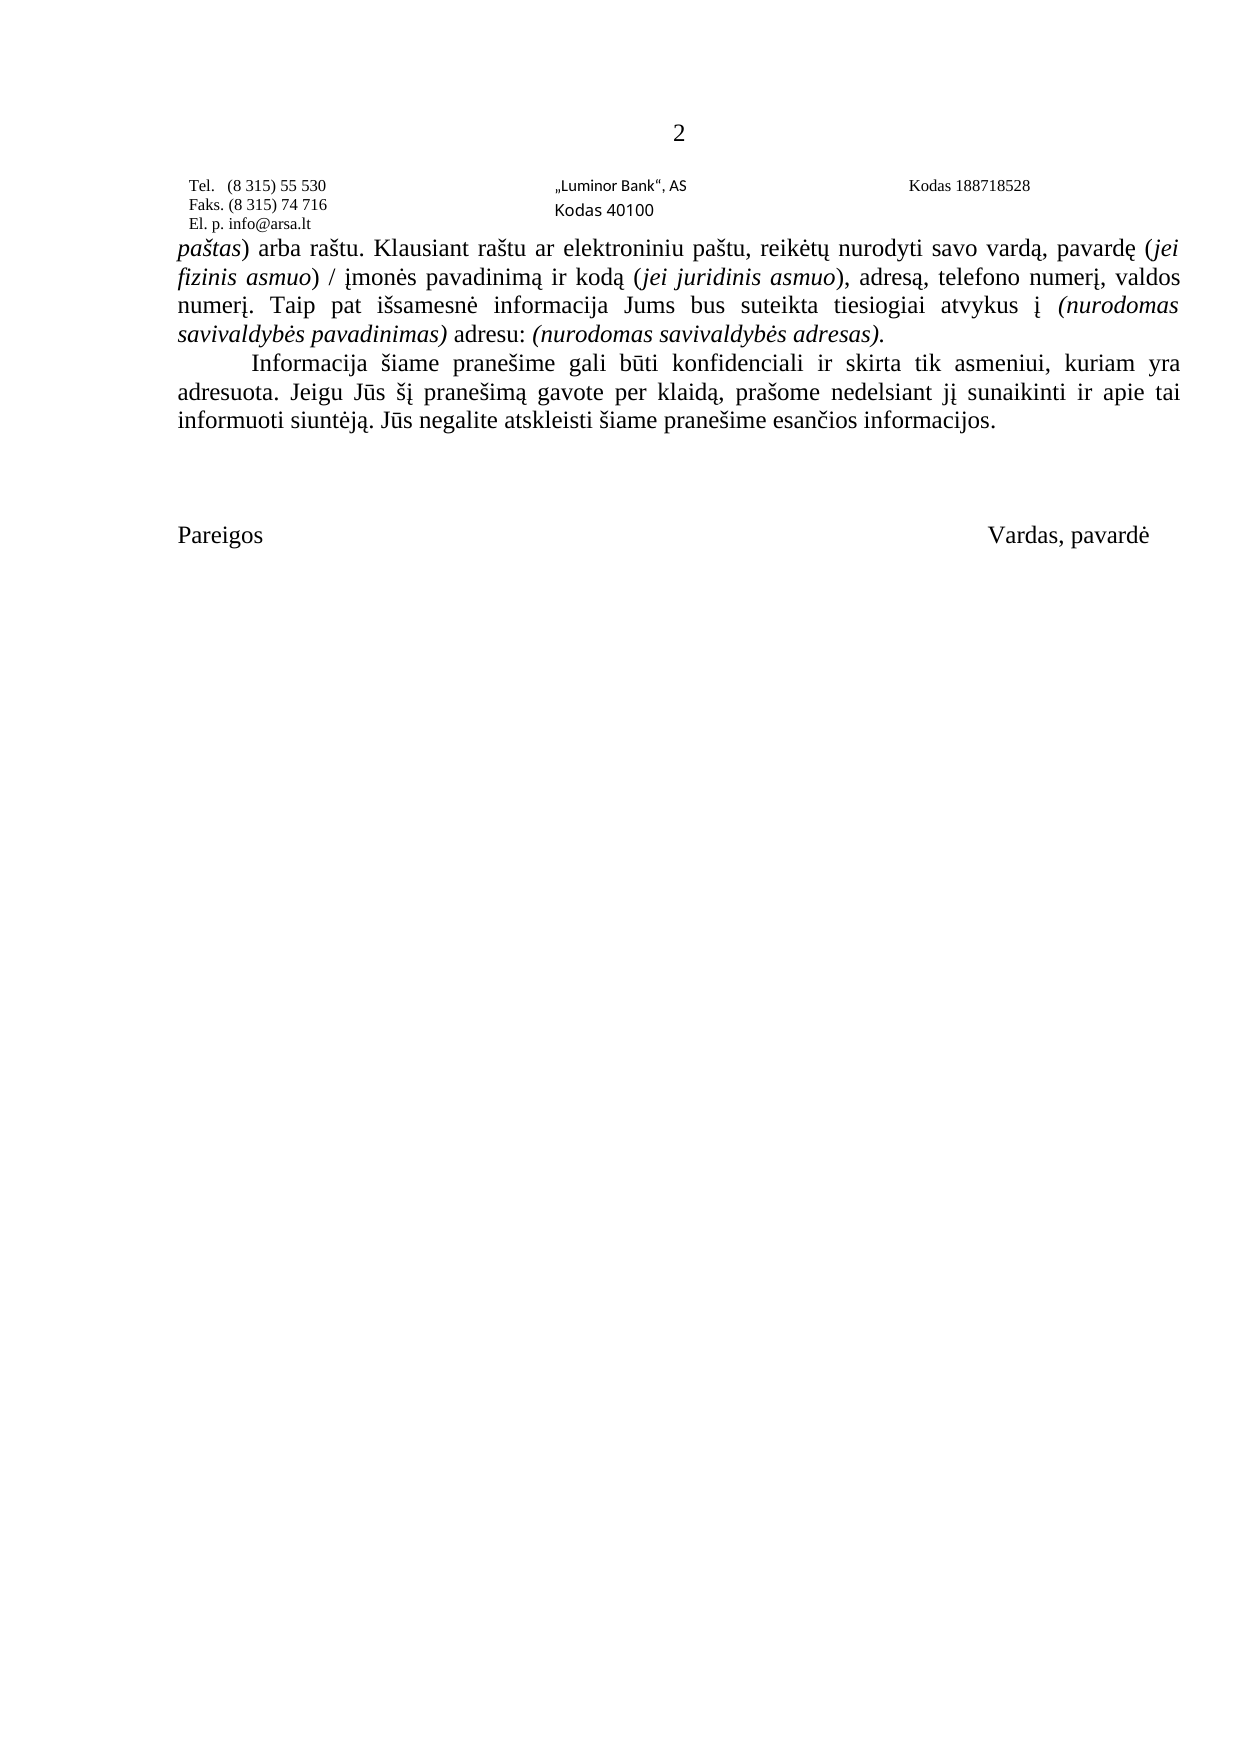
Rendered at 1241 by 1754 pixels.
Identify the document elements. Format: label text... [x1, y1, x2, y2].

text Informacija šiame pranešime gali būti konfidenciali ir skirta tik asmeniui, kuriam yra adresuota. Jeigu Jūs šį pranešimą gavote per klaidą, prašome nedelsiant jį sunaikinti ir apie tai informuoti siuntėją. Jūs negalite atskleisti šiame pranešime esančios informacijos. [177, 348, 1181, 434]
text paštas) arba raštu. Klausiant raštu ar elektroniniu paštu, reikėtų nurodyti savo vardą, pavardę (jei fizinis asmuo) / įmonės pavadinimą ir kodą (jei juridinis asmuo), adresą, telefono numerį, valdos numerį. Taip pat išsamesnė informacija Jums bus suteikta tiesiogiai atvykus į (nurodomas savivaldybės pavadinimas) adresu: (nurodomas savivaldybės adresas). [177, 233, 1181, 348]
table_header Tel. (8 315) 55 530 Faks. (8 315) 74 716 El. p. info@arsa.lt [177, 176, 543, 233]
table_header „Luminor Bank“, AS Kodas 40100 [543, 176, 897, 233]
table_header Kodas 188718528 [897, 176, 1169, 233]
table_header [1169, 176, 1240, 233]
text Pareigos Vardas, pavardė [177, 521, 1181, 549]
